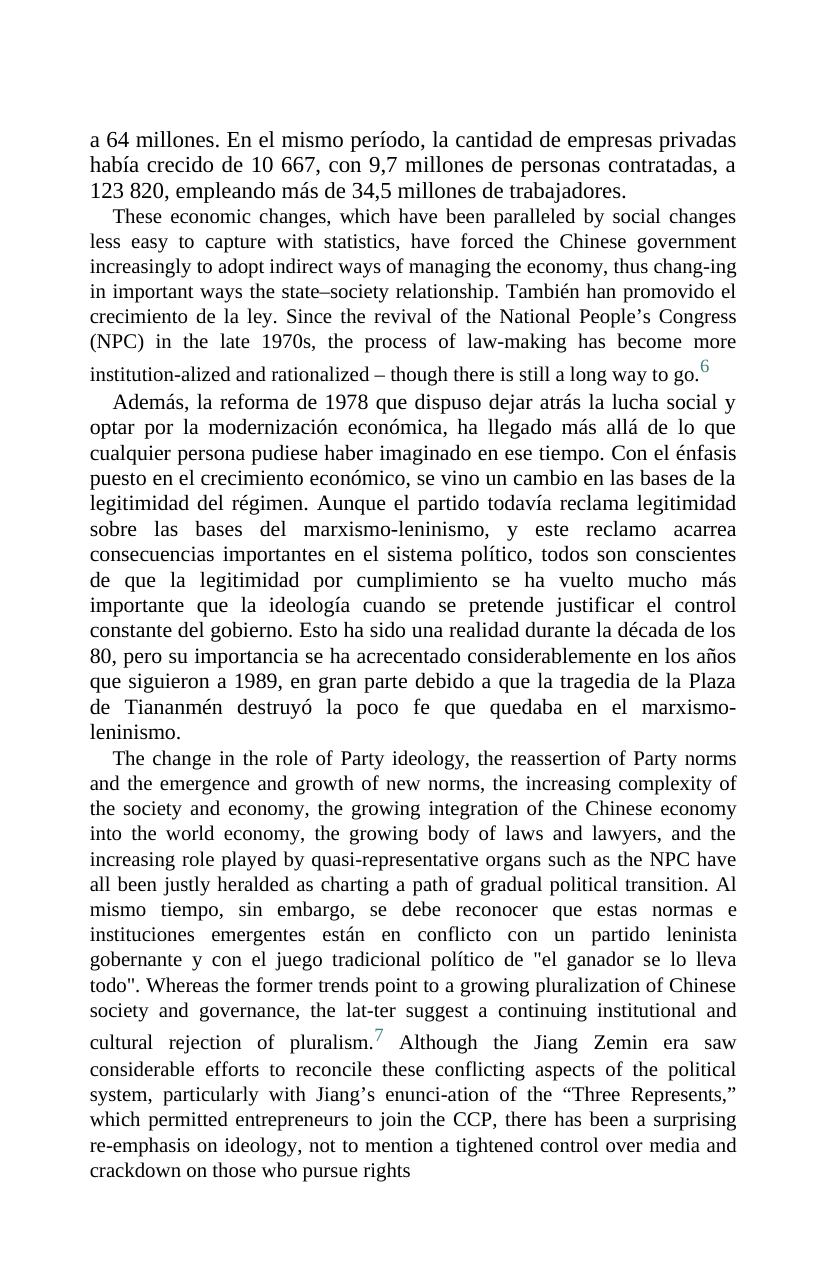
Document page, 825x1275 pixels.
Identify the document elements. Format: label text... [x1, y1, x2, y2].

text The change in the role of Party ideology, the reassertion of Party norms and the emergence and growth of new norms, the increasing complexity of the society and economy, the growing integration of the Chinese economy into the world economy, the growing body of laws and lawyers, and the increasing role played by quasi-representative organs such as the NPC have all been justly heralded as charting a path of gradual political transition. Al mismo tiempo, sin embargo, se debe reconocer que estas normas e instituciones emergentes están en conflicto con un partido leninista gobernante y con el juego tradicional político de "el ganador se lo lleva todo". Whereas the former trends point to a growing pluralization of Chinese society and governance, the lat-ter suggest a continuing institutional and cultural rejection of pluralism.7 Although the Jiang Zemin era saw considerable efforts to reconcile these conflicting aspects of the political system, particularly with Jiang’s enunci-ation of the “Three Represents,” which permitted entrepreneurs to join the CCP, there has been a surprising re-emphasis on ideology, not to mention a tightened control over media and crackdown on those who pursue rights [89, 746, 737, 1182]
table_header [360, 84, 596, 111]
text These economic changes, which have been paralleled by social changes less easy to capture with statistics, have forced the Chinese government increasingly to adopt indirect ways of managing the economy, thus chang-ing in important ways the state–society relationship. También han promovido el crecimiento de la ley. Since the revival of the National People’s Congress (NPC) in the late 1970s, the process of law-making has become more institution-alized and rationalized – though there is still a long way to go.6 [89, 204, 737, 387]
table_header [596, 84, 737, 111]
text a 64 millones. En el mismo período, la cantidad de empresas privadas había crecido de 10 667, con 9,7 millones de personas contratadas, a 123 820, empleando más de 34,5 millones de trabajadores. [89, 127, 737, 203]
text Además, la reforma de 1978 que dispuso dejar atrás la lucha social y optar por la modernización económica, ha llegado más allá de lo que cualquier persona pudiese haber imaginado en ese tiempo. Con el énfasis puesto en el crecimiento económico, se vino un cambio en las bases de la legitimidad del régimen. Aunque el partido todavía reclama legitimidad sobre las bases del marxismo-leninismo, y este reclamo acarrea consecuencias importantes en el sistema político, todos son conscientes de que la legitimidad por cumplimiento se ha vuelto mucho más importante que la ideología cuando se pretende justificar el control constante del gobierno. Esto ha sido una realidad durante la década de los 80, pero su importancia se ha acrecentado considerablemente en los años que siguieron a 1989, en gran parte debido a que la tragedia de la Plaza de Tiananmén destruyó la poco fe que quedaba en el marxismo-leninismo. [89, 389, 737, 744]
